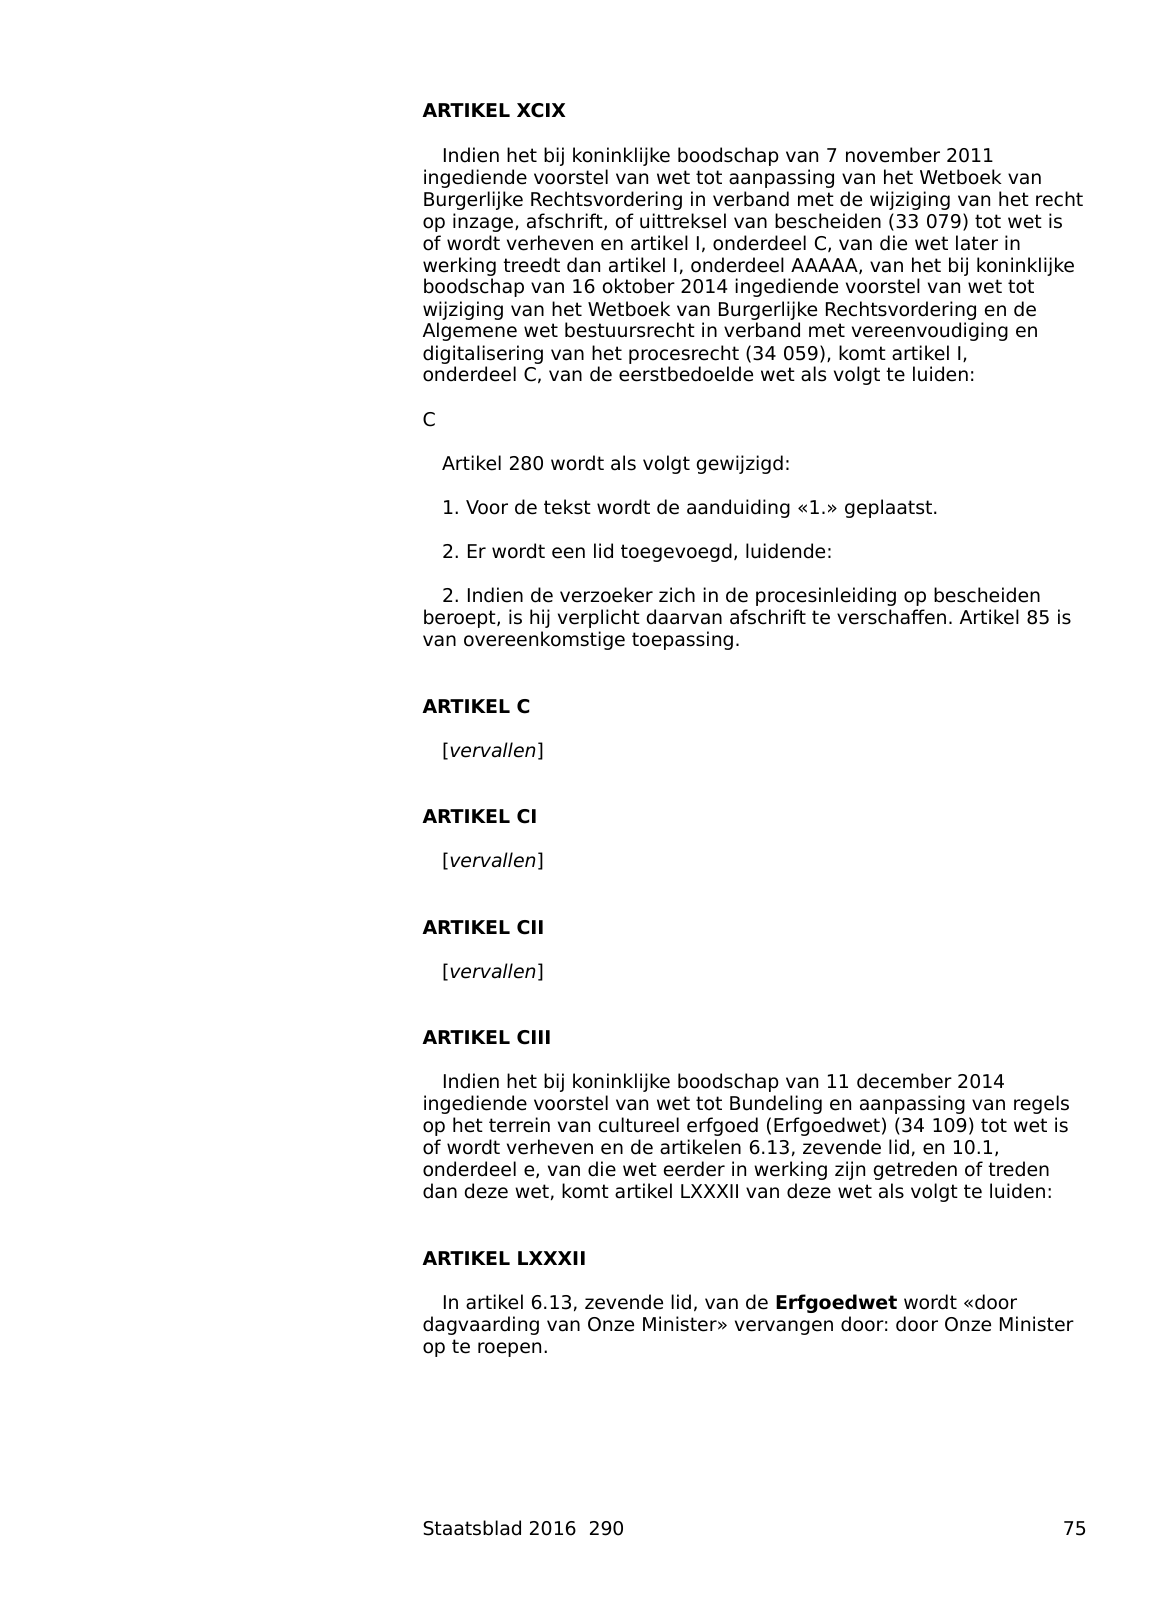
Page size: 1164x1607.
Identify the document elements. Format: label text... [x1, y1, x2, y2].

text Indien het bij koninklijke boodschap van 11 december 2014 ingediende voorstel van wet tot Bundeling en aanpassing van regels op het terrein van cultureel erfgoed (Erfgoedwet) (34 109) tot wet is of wordt verheven en de artikelen 6.13, zevende lid, en 10.1, onderdeel e, van die wet eerder in werking zijn getreden of treden dan deze wet, komt artikel LXXXII van deze wet als volgt te luiden: [422, 1071, 1087, 1203]
subtitle ARTIKEL LXXXII [422, 1247, 1087, 1269]
text [vervallen] [422, 850, 1087, 872]
text 2. Indien de verzoeker zich in de procesinleiding op bescheiden beroept, is hij verplicht daarvan afschrift te verschaffen. Artikel 85 is van overeenkomstige toepassing. [422, 585, 1087, 651]
text In artikel 6.13, zevende lid, van de Erfgoedwet wordt «door dagvaarding van Onze Minister» vervangen door: door Onze Minister op te roepen. [422, 1292, 1087, 1358]
subtitle ARTIKEL CIII [422, 1027, 1087, 1049]
text Indien het bij koninklijke boodschap van 7 november 2011 ingediende voorstel van wet tot aanpassing van het Wetboek van Burgerlijke Rechtsvordering in verband met de wijziging van het recht op inzage, afschrift, of uittreksel van bescheiden (33 079) tot wet is of wordt verheven en artikel I, onderdeel C, van die wet later in werking treedt dan artikel I, onderdeel AAAAA, van het bij koninklijke boodschap van 16 oktober 2014 ingediende voorstel van wet tot wijziging van het Wetboek van Burgerlijke Rechtsvordering en de Algemene wet bestuursrecht in verband met vereenvoudiging en digitalisering van het procesrecht (34 059), komt artikel I, onderdeel C, van de eerstbedoelde wet als volgt te luiden: [422, 144, 1087, 386]
subtitle ARTIKEL XCIX [422, 100, 1087, 122]
text Artikel 280 wordt als volgt gewijzigd: [422, 453, 1087, 475]
subtitle ARTIKEL C [422, 696, 1087, 717]
text 2. Er wordt een lid toegevoegd, luidende: [422, 541, 1087, 563]
subtitle ARTIKEL CII [422, 917, 1087, 938]
subtitle ARTIKEL CI [422, 806, 1087, 828]
text 1. Voor de tekst wordt de aanduiding «1.» geplaatst. [422, 497, 1087, 519]
text C [422, 408, 1087, 431]
text [vervallen] [422, 961, 1087, 983]
text [vervallen] [422, 740, 1087, 762]
